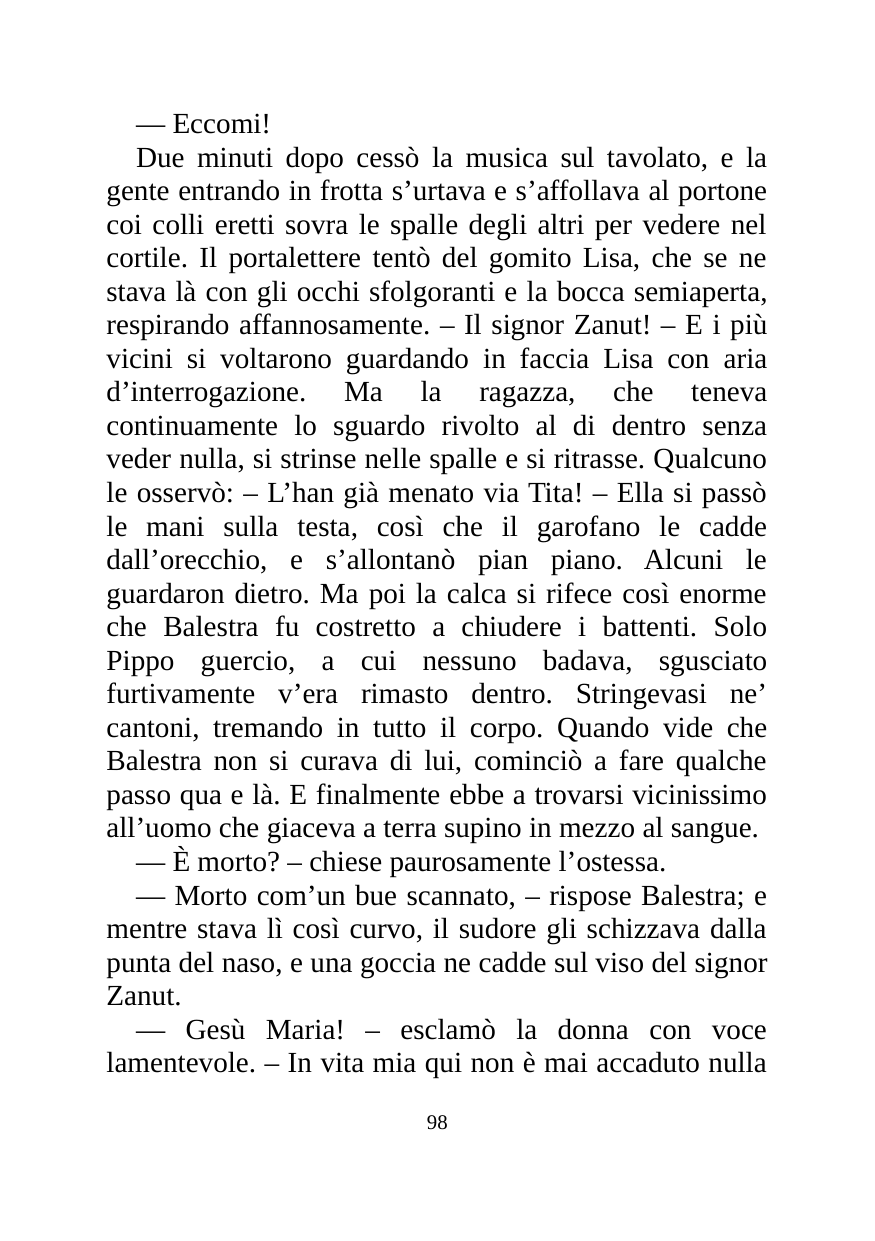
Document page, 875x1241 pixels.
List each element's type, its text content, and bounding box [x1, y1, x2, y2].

text Due minuti dopo cessò la musica sul tavolato, e la gente entrando in frotta s’urtava e s’affollava al portone coi colli eretti sovra le spalle degli altri per vedere nel cortile. Il portalettere tentò del gomito Lisa, che se ne stava là con gli occhi sfolgoranti e la bocca semiaperta, respirando affannosamente. – Il signor Zanut! – E i più vicini si voltarono guardando in faccia Lisa con aria d’interrogazione. Ma la ragazza, che teneva continuamente lo sguardo rivolto al di dentro senza veder nulla, si strinse nelle spalle e si ritrasse. Qualcuno le osservò: – L’han già menato via Tita! – Ella si passò le mani sulla testa, così che il garofano le cadde dall’orecchio, e s’allontanò pian piano. Alcuni le guardaron dietro. Ma poi la calca si rifece così enorme che Balestra fu costretto a chiudere i battenti. Solo Pippo guercio, a cui nessuno badava, sgusciato furtivamente v’era rimasto dentro. Stringevasi ne’ cantoni, tremando in tutto il corpo. Quando vide che Balestra non si curava di lui, cominciò a fare qualche passo qua e là. E finalmente ebbe a trovarsi vicinissimo all’uomo che giaceva a terra supino in mezzo al sangue. [106, 140, 768, 844]
text — Eccomi! [106, 106, 768, 140]
text — Gesù Maria! – esclamò la donna con voce lamentevole. – In vita mia qui non è mai accaduto nulla [106, 1012, 768, 1079]
text — È morto? – chiese paurosamente l’ostessa. [106, 844, 768, 878]
text — Morto com’un bue scannato, – rispose Balestra; e mentre stava lì così curvo, il sudore gli schizzava dalla punta del naso, e una goccia ne cadde sul viso del signor Zanut. [106, 878, 768, 1012]
